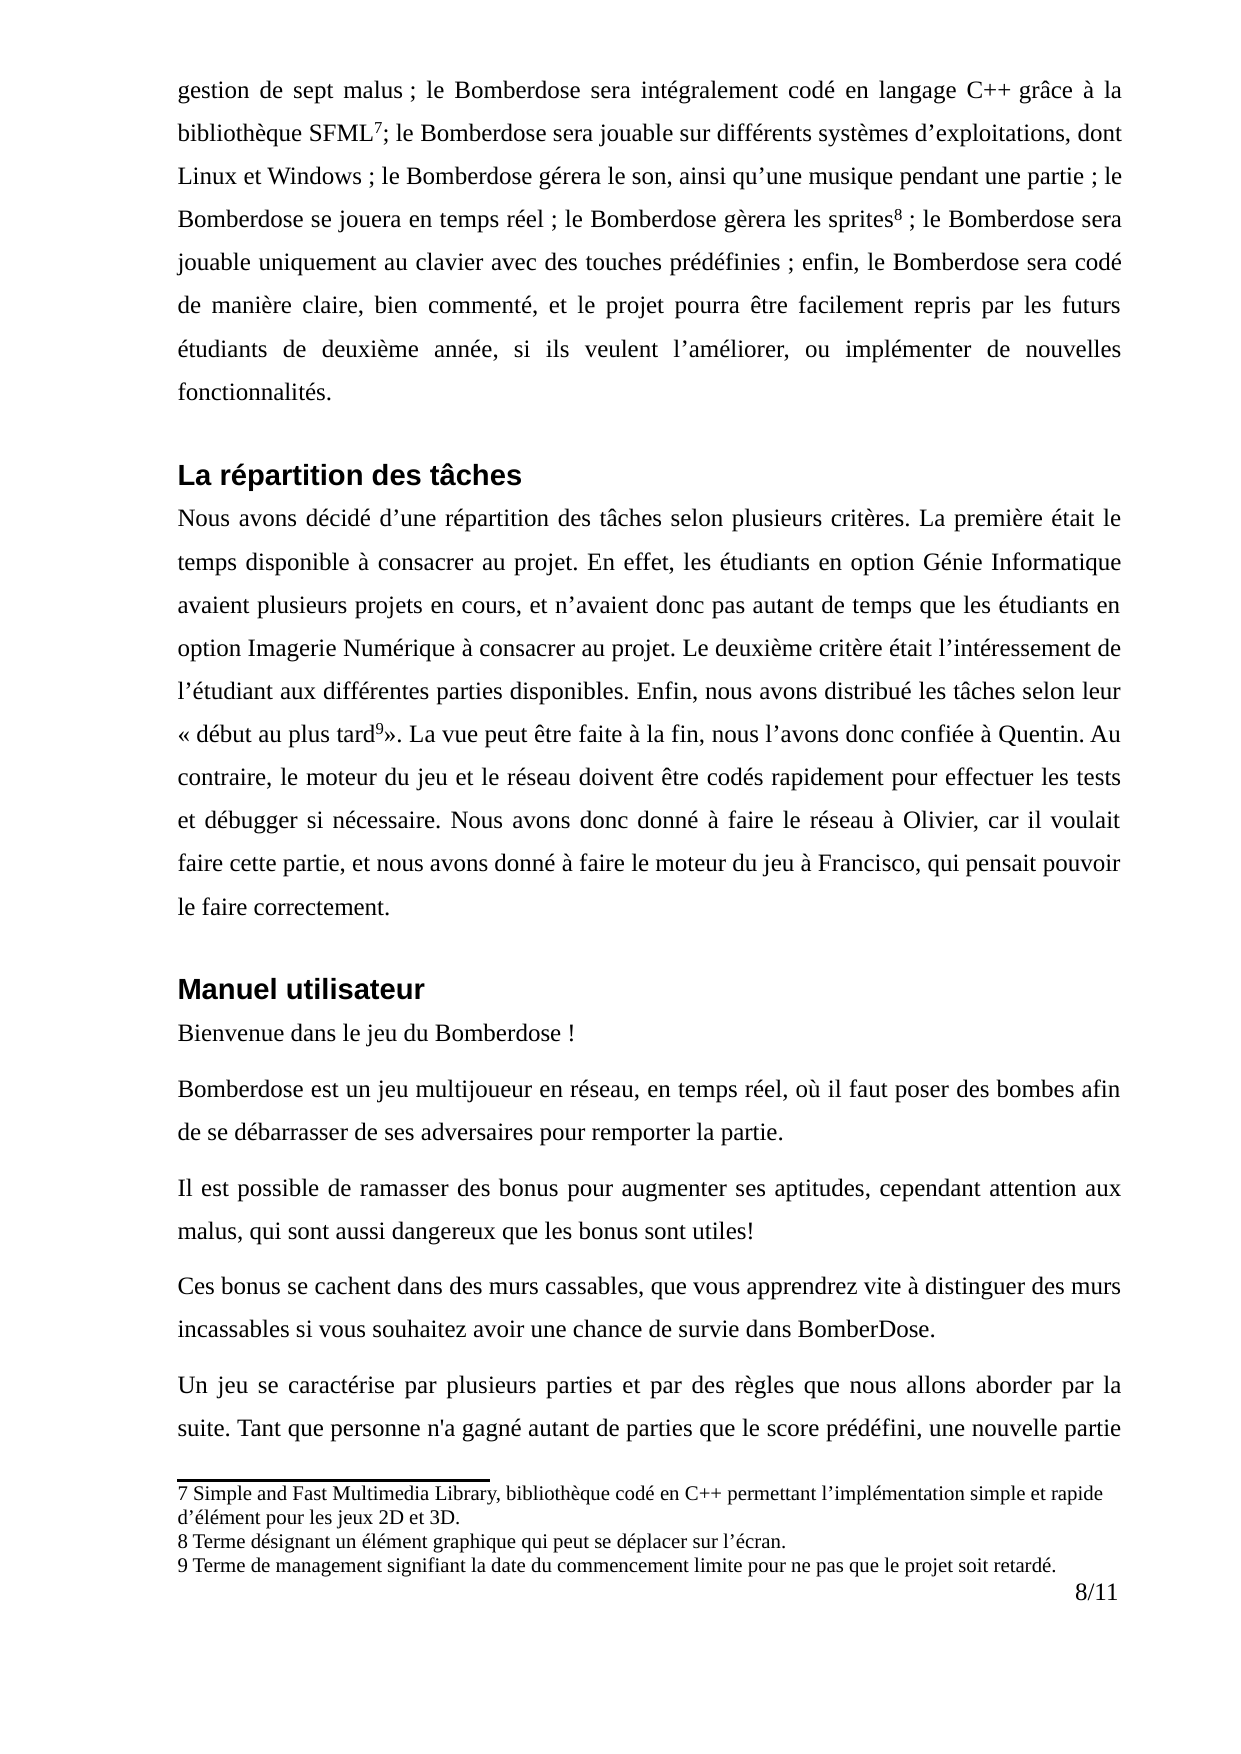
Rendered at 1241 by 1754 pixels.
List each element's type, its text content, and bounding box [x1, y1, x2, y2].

text Un jeu se caractérise par plusieurs parties et par des règles que nous allons aborder par la suite. Tant que personne n'a gagné autant de parties que le score prédéfini, une nouvelle partie [177, 1370, 1122, 1442]
text Bienvenue dans le jeu du Bomberdose ! [177, 1018, 1122, 1047]
text Nous avons décidé d’une répartition des tâches selon plusieurs critères. La première était le temps disponible à consacrer au projet. En effet, les étudiants en option Génie Informatique avaient plusieurs projets en cours, et n’avaient donc pas autant de temps que les étudiants en option Imagerie Numérique à consacrer au projet. Le deuxième critère était l’intéressement de l’étudiant aux différentes parties disponibles. Enfin, nous avons distribué les tâches selon leur « début au plus tard». La vue peut être faite à la fin, nous l’avons donc confiée à Quentin. Au contraire, le moteur du jeu et le réseau doivent être codés rapidement pour effectuer les tests et débugger si nécessaire. Nous avons donc donné à faire le réseau à Olivier, car il voulait faire cette partie, et nous avons donné à faire le moteur du jeu à Francisco, qui pensait pouvoir le faire correctement. [177, 503, 1122, 920]
subtitle La répartition des tâches [177, 457, 1122, 491]
text gestion de sept malus ; le Bomberdose sera intégralement codé en langage C++ grâce à la bibliothèque SFML; le Bomberdose sera jouable sur différents systèmes d’exploitations, dont Linux et Windows ; le Bomberdose gérera le son, ainsi qu’une musique pendant une partie ; le Bomberdose se jouera en temps réel ; le Bomberdose gèrera les sprites ; le Bomberdose sera jouable uniquement au clavier avec des touches prédéfinies ; enfin, le Bomberdose sera codé de manière claire, bien commenté, et le projet pourra être facilement repris par les futurs étudiants de deuxième année, si ils veulent l’améliorer, ou implémenter de nouvelles fonctionnalités. [177, 75, 1122, 406]
text Terme désignant un élément graphique qui peut se déplacer sur l’écran. [177, 1529, 1122, 1553]
text Bomberdose est un jeu multijoueur en réseau, en temps réel, où il faut poser des bombes afin de se débarrasser de ses adversaires pour remporter la partie. [177, 1074, 1122, 1146]
subtitle Manuel utilisateur [177, 972, 1122, 1006]
text Il est possible de ramasser des bonus pour augmenter ses aptitudes, cependant attention aux malus, qui sont aussi dangereux que les bonus sont utiles! [177, 1173, 1122, 1244]
text Simple and Fast Multimedia Library, bibliothèque codé en C++ permettant l’implémentation simple et rapide d’élément pour les jeux 2D et 3D. [177, 1481, 1122, 1529]
text Terme de management signifiant la date du commencement limite pour ne pas que le projet soit retardé. [177, 1553, 1122, 1577]
text Ces bonus se cachent dans des murs cassables, que vous apprendrez vite à distinguer des murs incassables si vous souhaitez avoir une chance de survie dans BomberDose. [177, 1271, 1122, 1343]
